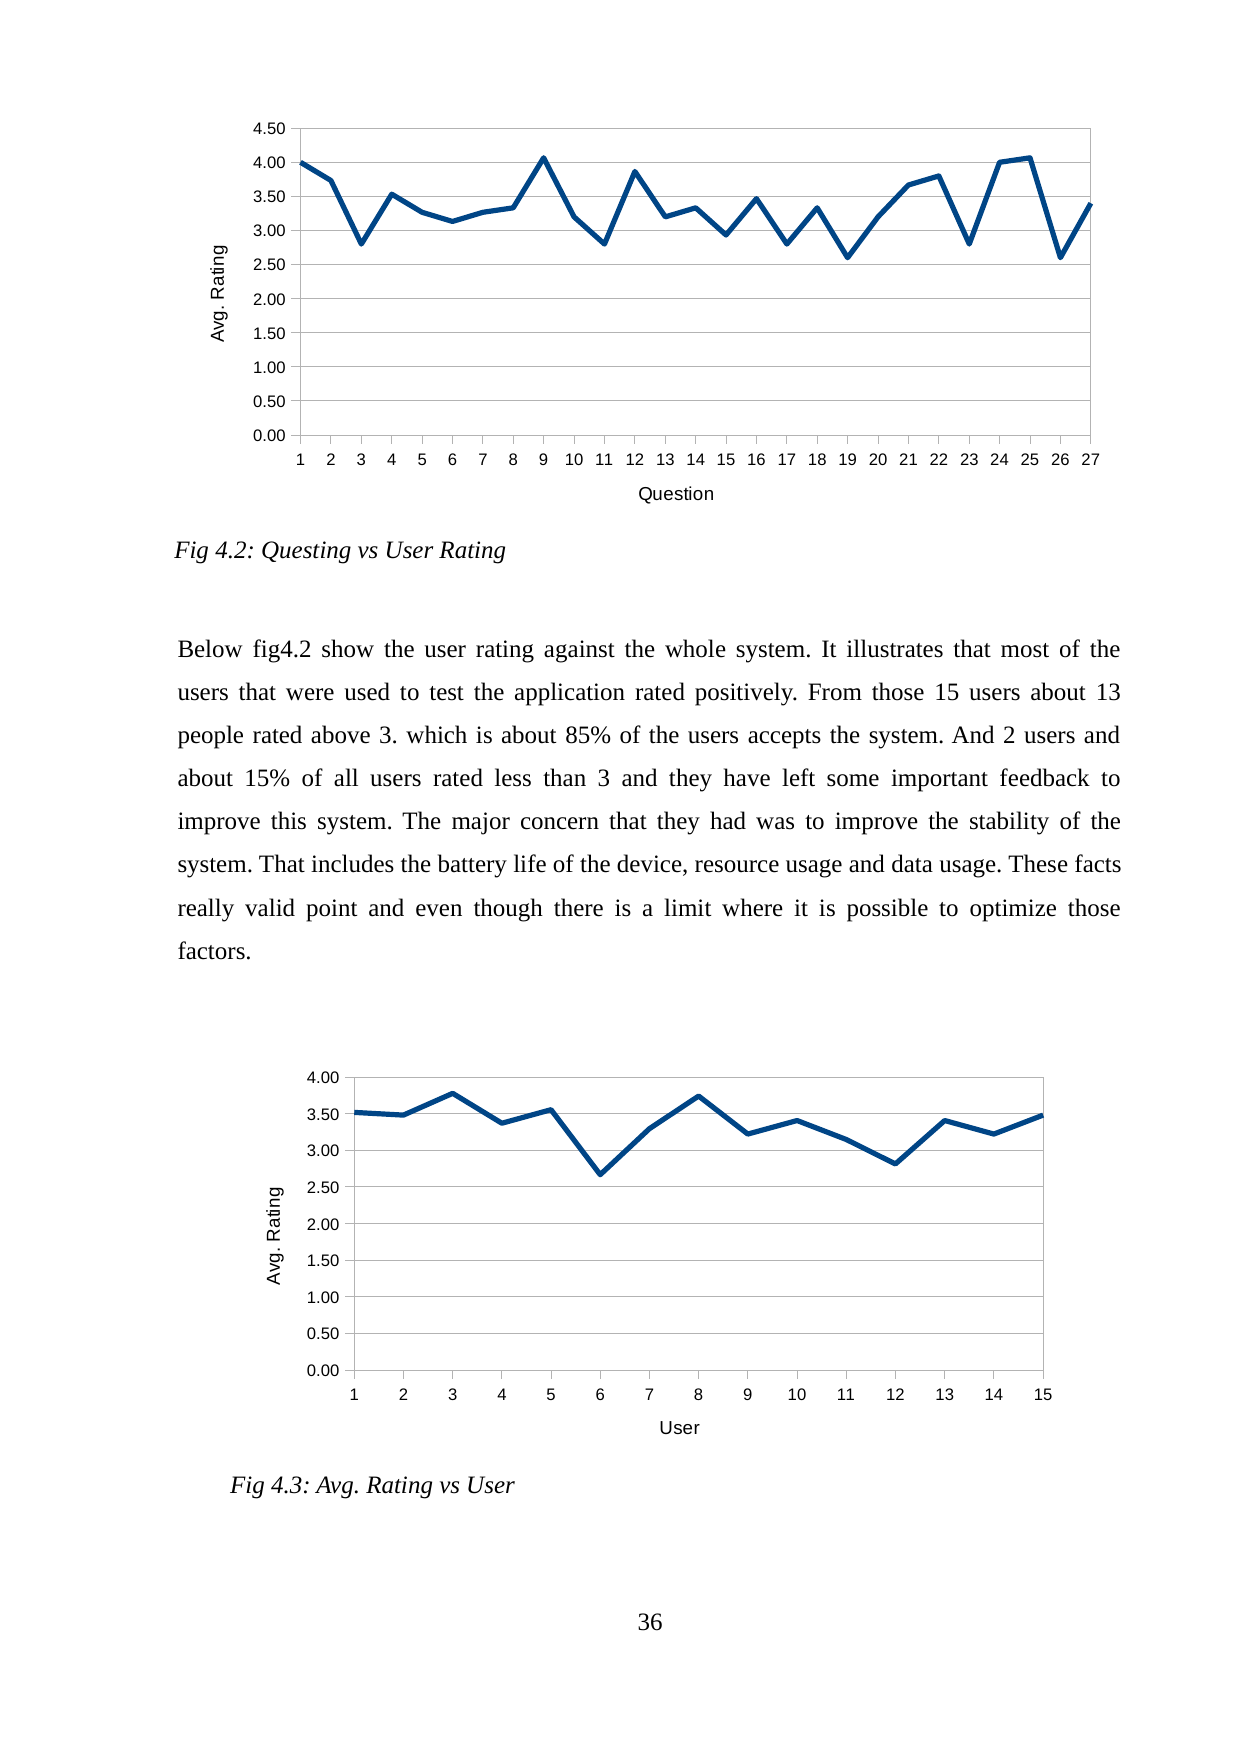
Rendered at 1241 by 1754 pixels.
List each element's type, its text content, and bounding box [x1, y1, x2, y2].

text Fig 4.3: Avg. Rating vs User [230, 1470, 1069, 1499]
text Fig 4.2: Questing vs User Rating [174, 110, 1136, 564]
text Below fig4.2 show the user rating against the whole system. It illustrates that most of the users that were used to test the application rated positively. From those 15 users about 13 people rated above 3. which is about 85% of the users accepts the system. And 2 users and about 15% of all users rated less than 3 and they have left some important feedback to improve this system. The major concern that they had was to improve the stability of the system. That includes the battery life of the device, resource usage and data usage. These facts really valid point and even though there is a limit where it is possible to optimize those factors. [177, 634, 1122, 964]
